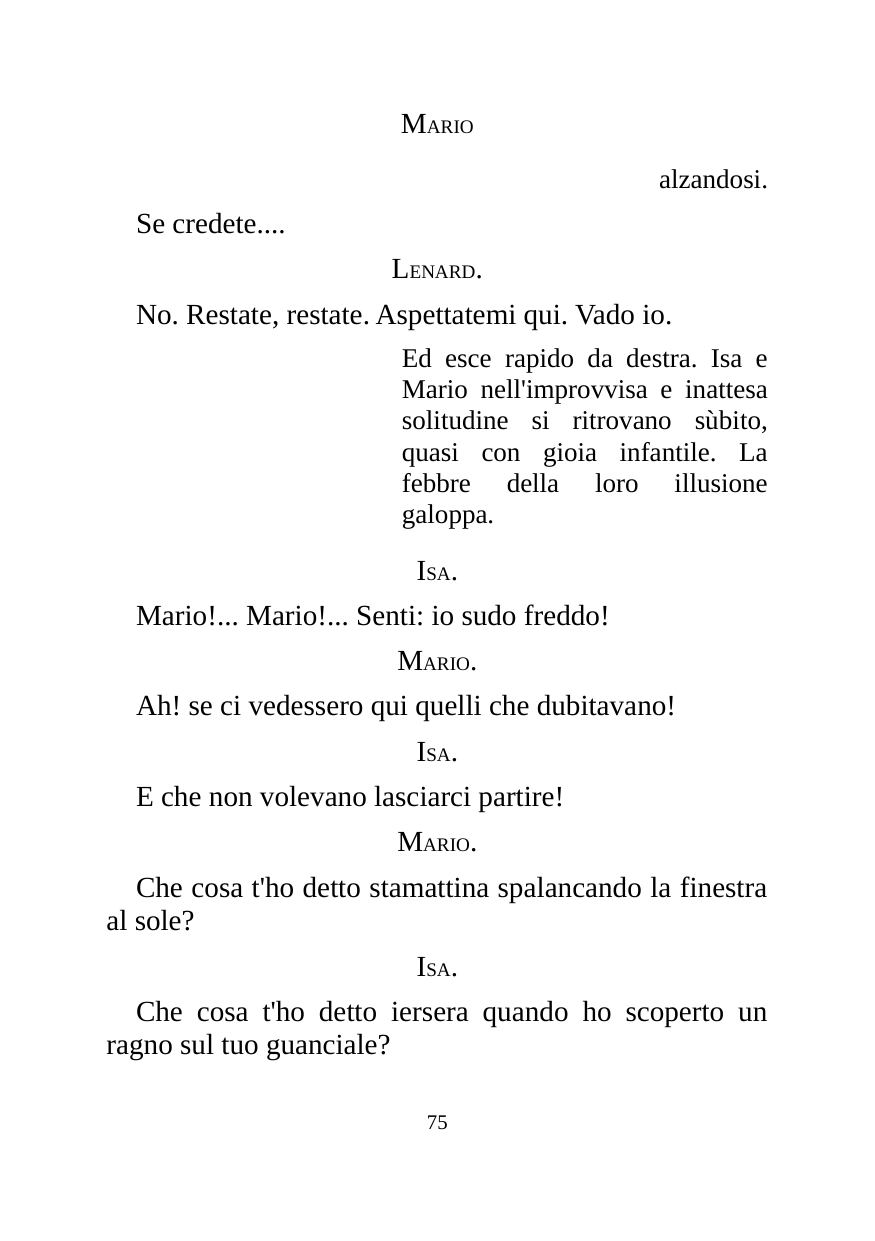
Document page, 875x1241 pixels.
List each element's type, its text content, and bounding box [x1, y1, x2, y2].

text Se credete.... [106, 206, 768, 240]
text Mario. [106, 824, 768, 858]
text Ah! se ci vedessero qui quelli che dubitavano! [106, 688, 768, 722]
text Isa. [106, 734, 768, 767]
text Isa. [106, 949, 768, 982]
text alzandosi. [402, 163, 768, 194]
text Mario [106, 106, 768, 140]
text Isa. [106, 553, 768, 586]
text Mario!... Mario!... Senti: io sudo freddo! [106, 598, 768, 631]
text Ed esce rapido da destra. Isa e Mario nell'improvvisa e inattesa solitudine si ritrovano sùbito, quasi con gioia infantile. La febbre della loro illusione galoppa. [402, 342, 768, 529]
text No. Restate, restate. Aspettatemi qui. Vado io. [106, 297, 768, 330]
text Che cosa t'ho detto stamattina spalancando la finestra al sole? [106, 870, 768, 937]
text Lenard. [106, 252, 768, 285]
text Che cosa t'ho detto iersera quando ho scoperto un ragno sul tuo guanciale? [106, 994, 768, 1061]
text E che non volevano lasciarci partire! [106, 779, 768, 813]
text Mario. [106, 643, 768, 677]
